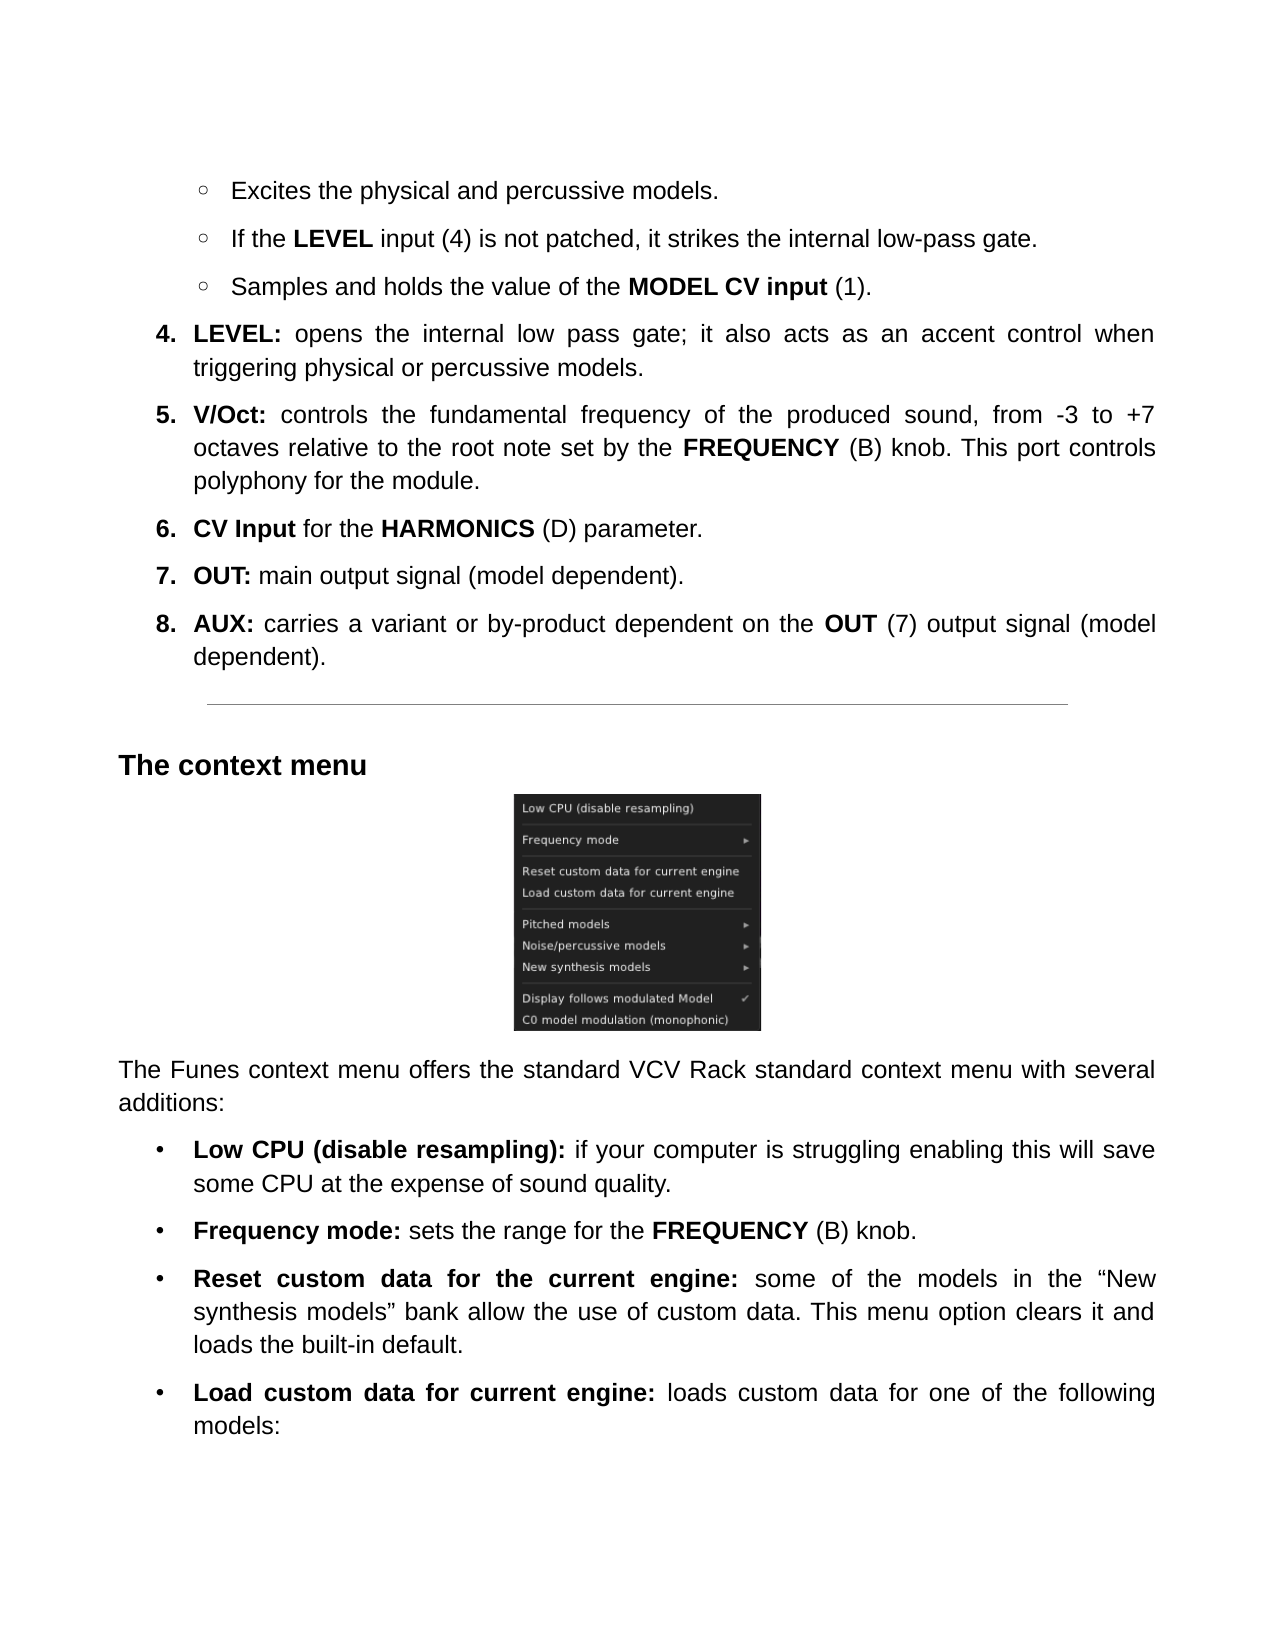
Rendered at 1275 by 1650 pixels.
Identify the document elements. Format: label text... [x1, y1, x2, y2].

list CV Input for the HARMONICS (D) parameter. [156, 514, 1157, 542]
list Load custom data for current engine: loads custom data for one of the following models: [156, 1378, 1157, 1439]
list OUT: main output signal (model dependent). [156, 561, 1157, 590]
list Excites the physical and percussive models. [193, 176, 1157, 205]
subtitle The context menu [118, 748, 1157, 782]
list Reset custom data for the current engine: some of the models in the “New synthesis models” bank allow the use of custom data. This menu option clears it and loads the built-in default. [156, 1264, 1157, 1359]
list AUX: carries a variant or by-product dependent on the OUT (7) output signal (model dependent). [156, 609, 1157, 671]
text The Funes context menu offers the standard VCV Rack standard context menu with several additions: [118, 890, 1157, 1117]
list LEVEL: opens the internal low pass gate; it also acts as an accent control when triggering physical or percussive models. [156, 319, 1157, 381]
list Frequency mode: sets the range for the FREQUENCY (B) knob. [156, 1216, 1157, 1245]
list Samples and holds the value of the MODEL CV input (1). [193, 272, 1157, 301]
list If the LEVEL input (4) is not patched, it strikes the internal low-pass gate. [193, 224, 1157, 253]
picture [513, 794, 762, 1031]
list V/Oct: controls the fundamental frequency of the produced sound, from -3 to +7 octaves relative to the root note set by the FREQUENCY (B) knob. This port controls polyphony for the module. [156, 400, 1157, 495]
list Low CPU (disable resampling): if your computer is struggling enabling this will save some CPU at the expense of sound quality. [156, 1135, 1157, 1197]
